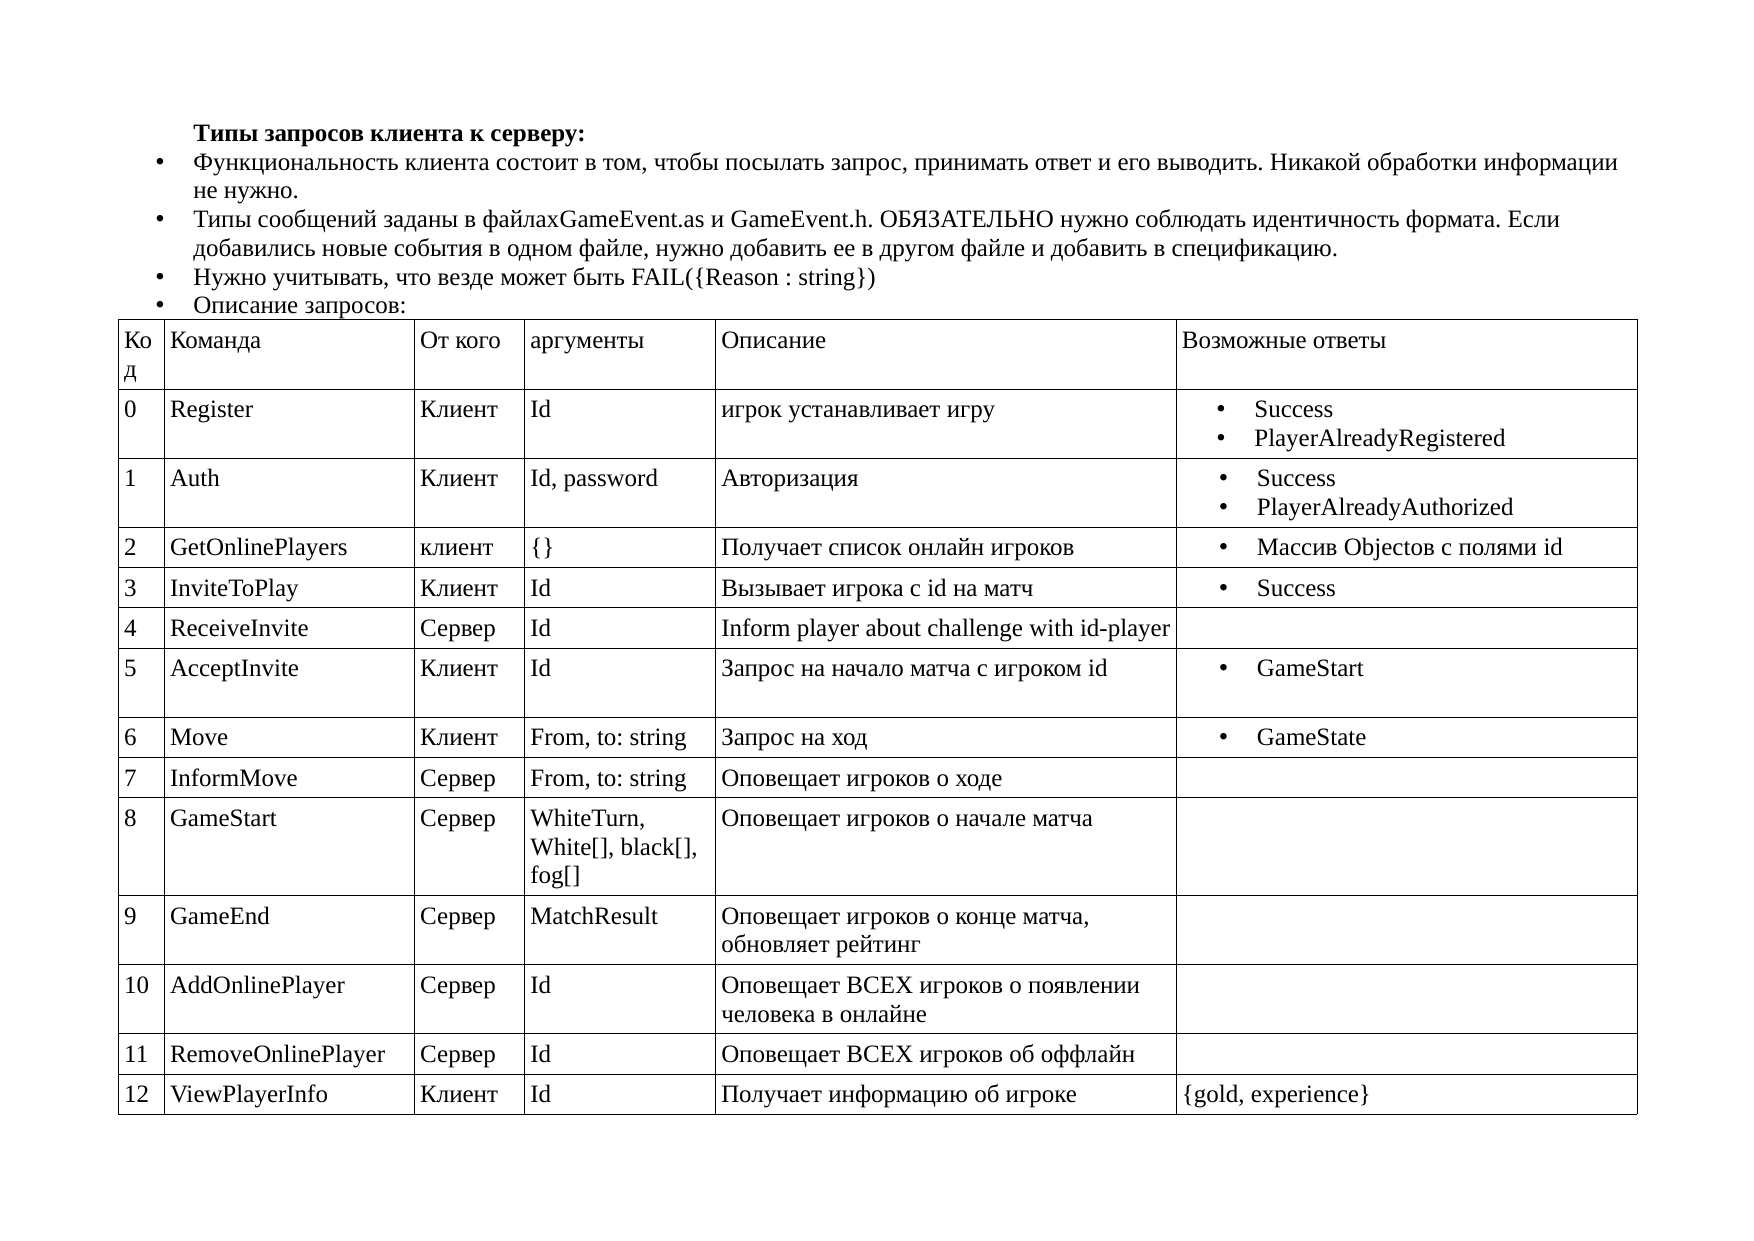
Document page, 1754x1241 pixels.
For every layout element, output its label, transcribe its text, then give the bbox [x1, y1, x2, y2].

table_cell Id [525, 1075, 715, 1114]
table_cell 0 [119, 390, 164, 457]
table_cell Сервер [415, 798, 524, 895]
table_cell [1177, 758, 1637, 797]
list Описание запросов: [156, 291, 1636, 319]
table_cell [1177, 965, 1637, 1033]
table_cell GameState [1177, 718, 1637, 757]
table_cell игрок устанавливает игру [716, 390, 1176, 457]
table_cell 11 [119, 1034, 164, 1073]
table_cell Запрос на ход [716, 718, 1176, 757]
table_cell 6 [119, 718, 164, 757]
table_cell клиент [415, 528, 524, 567]
table_cell Id [525, 390, 715, 457]
table_cell Получает список онлайн игроков [716, 528, 1176, 567]
list Типы запросов клиента к серверу: [156, 118, 1636, 147]
table_cell Сервер [415, 758, 524, 797]
table_cell Id [525, 1034, 715, 1073]
table_cell AddOnlinePlayer [165, 965, 414, 1033]
table_cell Сервер [415, 608, 524, 647]
table_cell Id [525, 608, 715, 647]
table_cell 10 [119, 965, 164, 1033]
table_cell Оповещает игроков о начале матча [716, 798, 1176, 895]
table_cell 4 [119, 608, 164, 647]
table_cell [1177, 798, 1637, 895]
table_cell Сервер [415, 896, 524, 964]
table_cell Клиент [415, 718, 524, 757]
table_cell AcceptInvite [165, 649, 414, 717]
table_cell ReceiveInvite [165, 608, 414, 647]
table_cell [1177, 896, 1637, 964]
table_cell [1177, 1034, 1637, 1073]
table_cell MatchResult [525, 896, 715, 964]
table_header Описание [716, 320, 1176, 388]
table_header От кого [415, 320, 524, 388]
table_cell Клиент [415, 568, 524, 607]
table_cell 3 [119, 568, 164, 607]
table_cell InviteToPlay [165, 568, 414, 607]
list Функциональность клиента состоит в том, чтобы посылать запрос, принимать ответ и его выводить. Никакой обработки информации не нужно. [156, 147, 1636, 204]
table_cell Оповещает игроков о ходе [716, 758, 1176, 797]
table_cell Id [525, 568, 715, 607]
list Типы сообщений заданы в файлахGameEvent.as и GameEvent.h. ОБЯЗАТЕЛЬНО нужно соблюдать идентичность формата. Если добавились новые события в одном файле, нужно добавить ее в другом файле и добавить в спецификацию. [156, 204, 1636, 262]
table_cell {} [525, 528, 715, 567]
table_cell Сервер [415, 1034, 524, 1073]
table_cell Оповещает ВСЕХ игроков об оффлайн [716, 1034, 1176, 1073]
table_cell InformMove [165, 758, 414, 797]
table_cell Оповещает игроков о конце матча, обновляет рейтинг [716, 896, 1176, 964]
table_cell {gold, experience} [1177, 1075, 1637, 1114]
table_cell 12 [119, 1075, 164, 1114]
table_cell From, to: string [525, 718, 715, 757]
table_cell Id, password [525, 459, 715, 527]
table_cell Клиент [415, 1075, 524, 1114]
table_cell 7 [119, 758, 164, 797]
table_cell Вызывает игрока с id на матч [716, 568, 1176, 607]
table_cell Сервер [415, 965, 524, 1033]
table_cell 1 [119, 459, 164, 527]
list Нужно учитывать, что везде может быть FAIL({Reason : string}) [156, 262, 1636, 291]
table_cell Register [165, 390, 414, 457]
table_cell Move [165, 718, 414, 757]
table_cell Запрос на начало матча с игроком id [716, 649, 1176, 717]
table_header Возможные ответы [1177, 320, 1637, 388]
table_cell RemoveOnlinePlayer [165, 1034, 414, 1073]
table_cell Success PlayerAlreadyRegistered [1177, 390, 1637, 457]
table_cell Inform player about challenge with id-player [716, 608, 1176, 647]
table_cell From, to: string [525, 758, 715, 797]
table_cell Auth [165, 459, 414, 527]
table_cell WhiteTurn, White[], black[], fog[] [525, 798, 715, 895]
table_header аргументы [525, 320, 715, 388]
table_cell ViewPlayerInfo [165, 1075, 414, 1114]
table_cell Id [525, 965, 715, 1033]
table_cell 9 [119, 896, 164, 964]
table_cell Success [1177, 568, 1637, 607]
table_cell 2 [119, 528, 164, 567]
table_header Код [119, 320, 164, 388]
table_cell Id [525, 649, 715, 717]
table_cell GetOnlinePlayers [165, 528, 414, 567]
table_cell Success PlayerAlreadyAuthorized [1177, 459, 1637, 527]
table_cell Клиент [415, 649, 524, 717]
table_cell [1177, 608, 1637, 647]
table_cell Авторизация [716, 459, 1176, 527]
table_cell Клиент [415, 390, 524, 457]
table_cell Клиент [415, 459, 524, 527]
table_cell 8 [119, 798, 164, 895]
table_cell 5 [119, 649, 164, 717]
table_cell GameEnd [165, 896, 414, 964]
table_cell Получает информацию об игроке [716, 1075, 1176, 1114]
table_header Команда [165, 320, 414, 388]
table_cell GameStart [165, 798, 414, 895]
table_cell Массив Objectов с полями id [1177, 528, 1637, 567]
table_cell Оповещает ВСЕХ игроков о появлении человека в онлайне [716, 965, 1176, 1033]
table_cell GameStart [1177, 649, 1637, 717]
